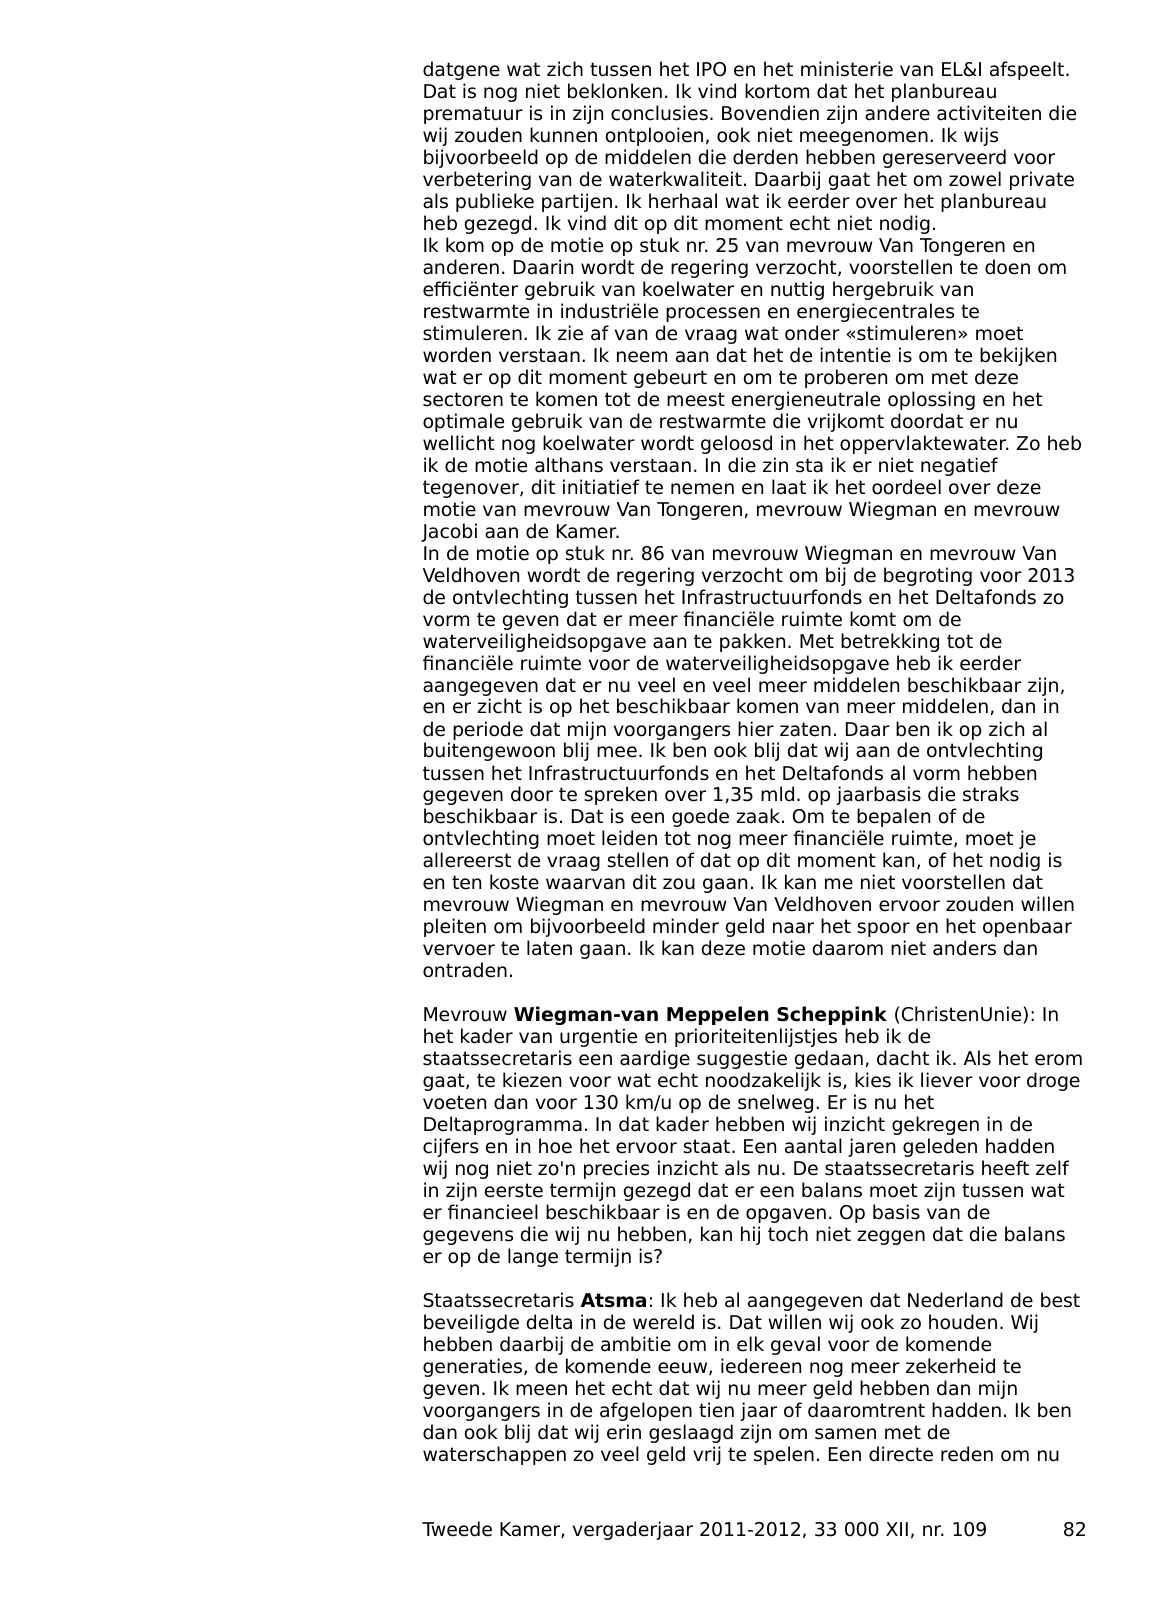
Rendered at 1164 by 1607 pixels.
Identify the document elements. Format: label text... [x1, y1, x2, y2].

text In de motie op stuk nr. 86 van mevrouw Wiegman en mevrouw Van Veldhoven wordt de regering verzocht om bij de begroting voor 2013 de ontvlechting tussen het Infrastructuurfonds en het Deltafonds zo vorm te geven dat er meer financiële ruimte komt om de waterveiligheidsopgave aan te pakken. Met betrekking tot de financiële ruimte voor de waterveiligheidsopgave heb ik eerder aangegeven dat er nu veel en veel meer middelen beschikbaar zijn, en er zicht is op het beschikbaar komen van meer middelen, dan in de periode dat mijn voorgangers hier zaten. Daar ben ik op zich al buitengewoon blij mee. Ik ben ook blij dat wij aan de ontvlechting tussen het Infrastructuurfonds en het Deltafonds al vorm hebben gegeven door te spreken over 1,35 mld. op jaarbasis die straks beschikbaar is. Dat is een goede zaak. Om te bepalen of de ontvlechting moet leiden tot nog meer financiële ruimte, moet je allereerst de vraag stellen of dat op dit moment kan, of het nodig is en ten koste waarvan dit zou gaan. Ik kan me niet voorstellen dat mevrouw Wiegman en mevrouw Van Veldhoven ervoor zouden willen pleiten om bijvoorbeeld minder geld naar het spoor en het openbaar vervoer te laten gaan. Ik kan deze motie daarom niet anders dan ontraden. [422, 543, 1087, 982]
text datgene wat zich tussen het IPO en het ministerie van EL&I afspeelt. Dat is nog niet beklonken. Ik vind kortom dat het planbureau prematuur is in zijn conclusies. Bovendien zijn andere activiteiten die wij zouden kunnen ontplooien, ook niet meegenomen. Ik wijs bijvoorbeeld op de middelen die derden hebben gereserveerd voor verbetering van de waterkwaliteit. Daarbij gaat het om zowel private als publieke partijen. Ik herhaal wat ik eerder over het planbureau heb gezegd. Ik vind dit op dit moment echt niet nodig. [422, 59, 1087, 235]
text Mevrouw Wiegman-van Meppelen Scheppink (ChristenUnie): In het kader van urgentie en prioriteitenlijstjes heb ik de staatssecretaris een aardige suggestie gedaan, dacht ik. Als het erom gaat, te kiezen voor wat echt noodzakelijk is, kies ik liever voor droge voeten dan voor 130 km/u op de snelweg. Er is nu het Deltaprogramma. In dat kader hebben wij inzicht gekregen in de cijfers en in hoe het ervoor staat. Een aantal jaren geleden hadden wij nog niet zo'n precies inzicht als nu. De staatssecretaris heeft zelf in zijn eerste termijn gezegd dat er een balans moet zijn tussen wat er financieel beschikbaar is en de opgaven. Op basis van de gegevens die wij nu hebben, kan hij toch niet zeggen dat die balans er op de lange termijn is? [422, 1004, 1087, 1268]
text Staatssecretaris Atsma: Ik heb al aangegeven dat Nederland de best beveiligde delta in de wereld is. Dat willen wij ook zo houden. Wij hebben daarbij de ambitie om in elk geval voor de komende generaties, de komende eeuw, iedereen nog meer zekerheid te geven. Ik meen het echt dat wij nu meer geld hebben dan mijn voorgangers in de afgelopen tien jaar of daaromtrent hadden. Ik ben dan ook blij dat wij erin geslaagd zijn om samen met de waterschappen zo veel geld vrij te spelen. Een directe reden om nu [422, 1290, 1087, 1466]
text Ik kom op de motie op stuk nr. 25 van mevrouw Van Tongeren en anderen. Daarin wordt de regering verzocht, voorstellen te doen om efficiënter gebruik van koelwater en nuttig hergebruik van restwarmte in industriële processen en energiecentrales te stimuleren. Ik zie af van de vraag wat onder «stimuleren» moet worden verstaan. Ik neem aan dat het de intentie is om te bekijken wat er op dit moment gebeurt en om te proberen om met deze sectoren te komen tot de meest energieneutrale oplossing en het optimale gebruik van de restwarmte die vrijkomt doordat er nu wellicht nog koelwater wordt geloosd in het oppervlaktewater. Zo heb ik de motie althans verstaan. In die zin sta ik er niet negatief tegenover, dit initiatief te nemen en laat ik het oordeel over deze motie van mevrouw Van Tongeren, mevrouw Wiegman en mevrouw Jacobi aan de Kamer. [422, 235, 1087, 543]
